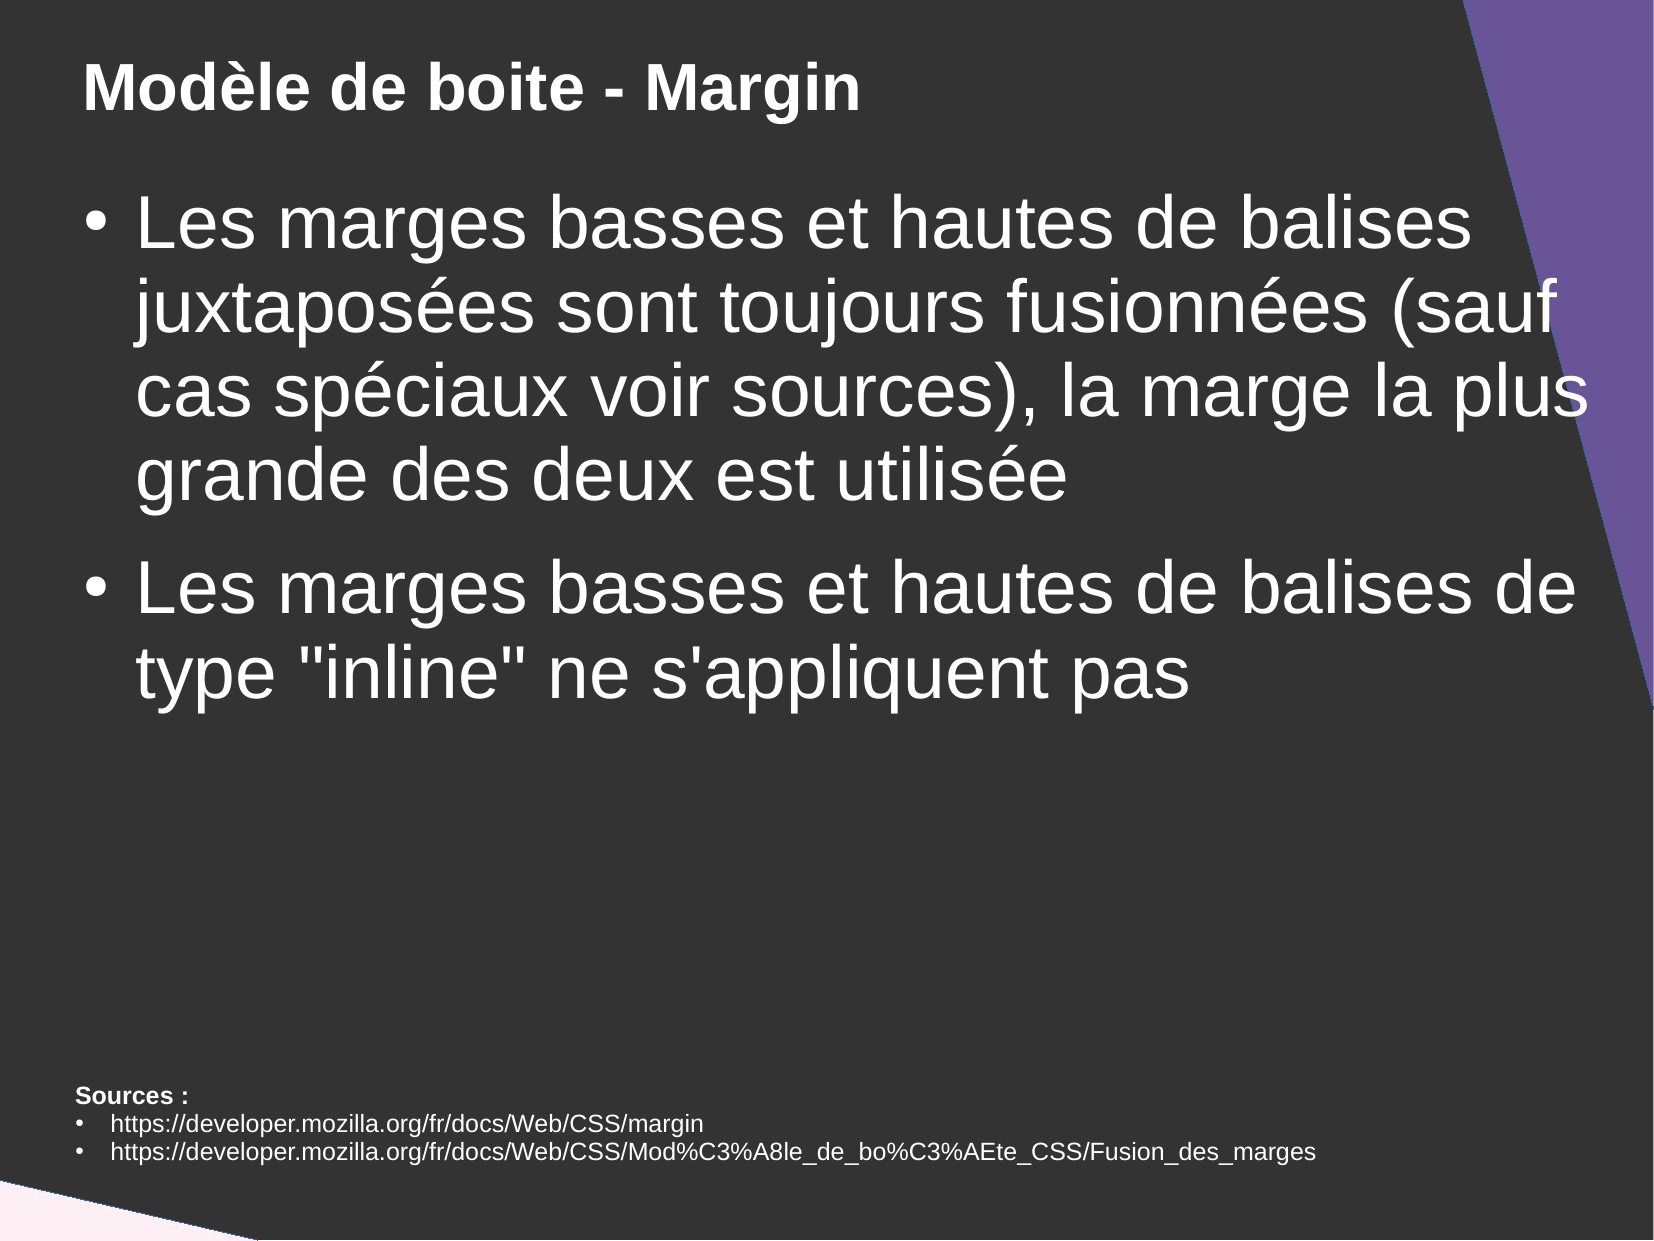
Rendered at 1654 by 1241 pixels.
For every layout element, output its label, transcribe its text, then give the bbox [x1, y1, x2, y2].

title Modèle de boite - Margin [82, 49, 1571, 130]
text_box [1463, 0, 1654, 710]
text_box Sources : https://developer.mozilla.org/fr/docs/Web/CSS/margin https://developer.mozilla.org/fr/docs/Web/CSS/Mod%C3%A8le_de_bo%C3%AEte_CSS/Fusion_des_marges [60, 1074, 1546, 1217]
text_box [0, 1180, 262, 1241]
list Les marges basses et hautes de balises juxtaposées sont toujours fusionnées (sauf cas spéciaux voir sources), la marge la plus grande des deux est utilisée Les marges basses et hautes de balises de type "inline" ne s'appliquent pas [64, 180, 1604, 1111]
